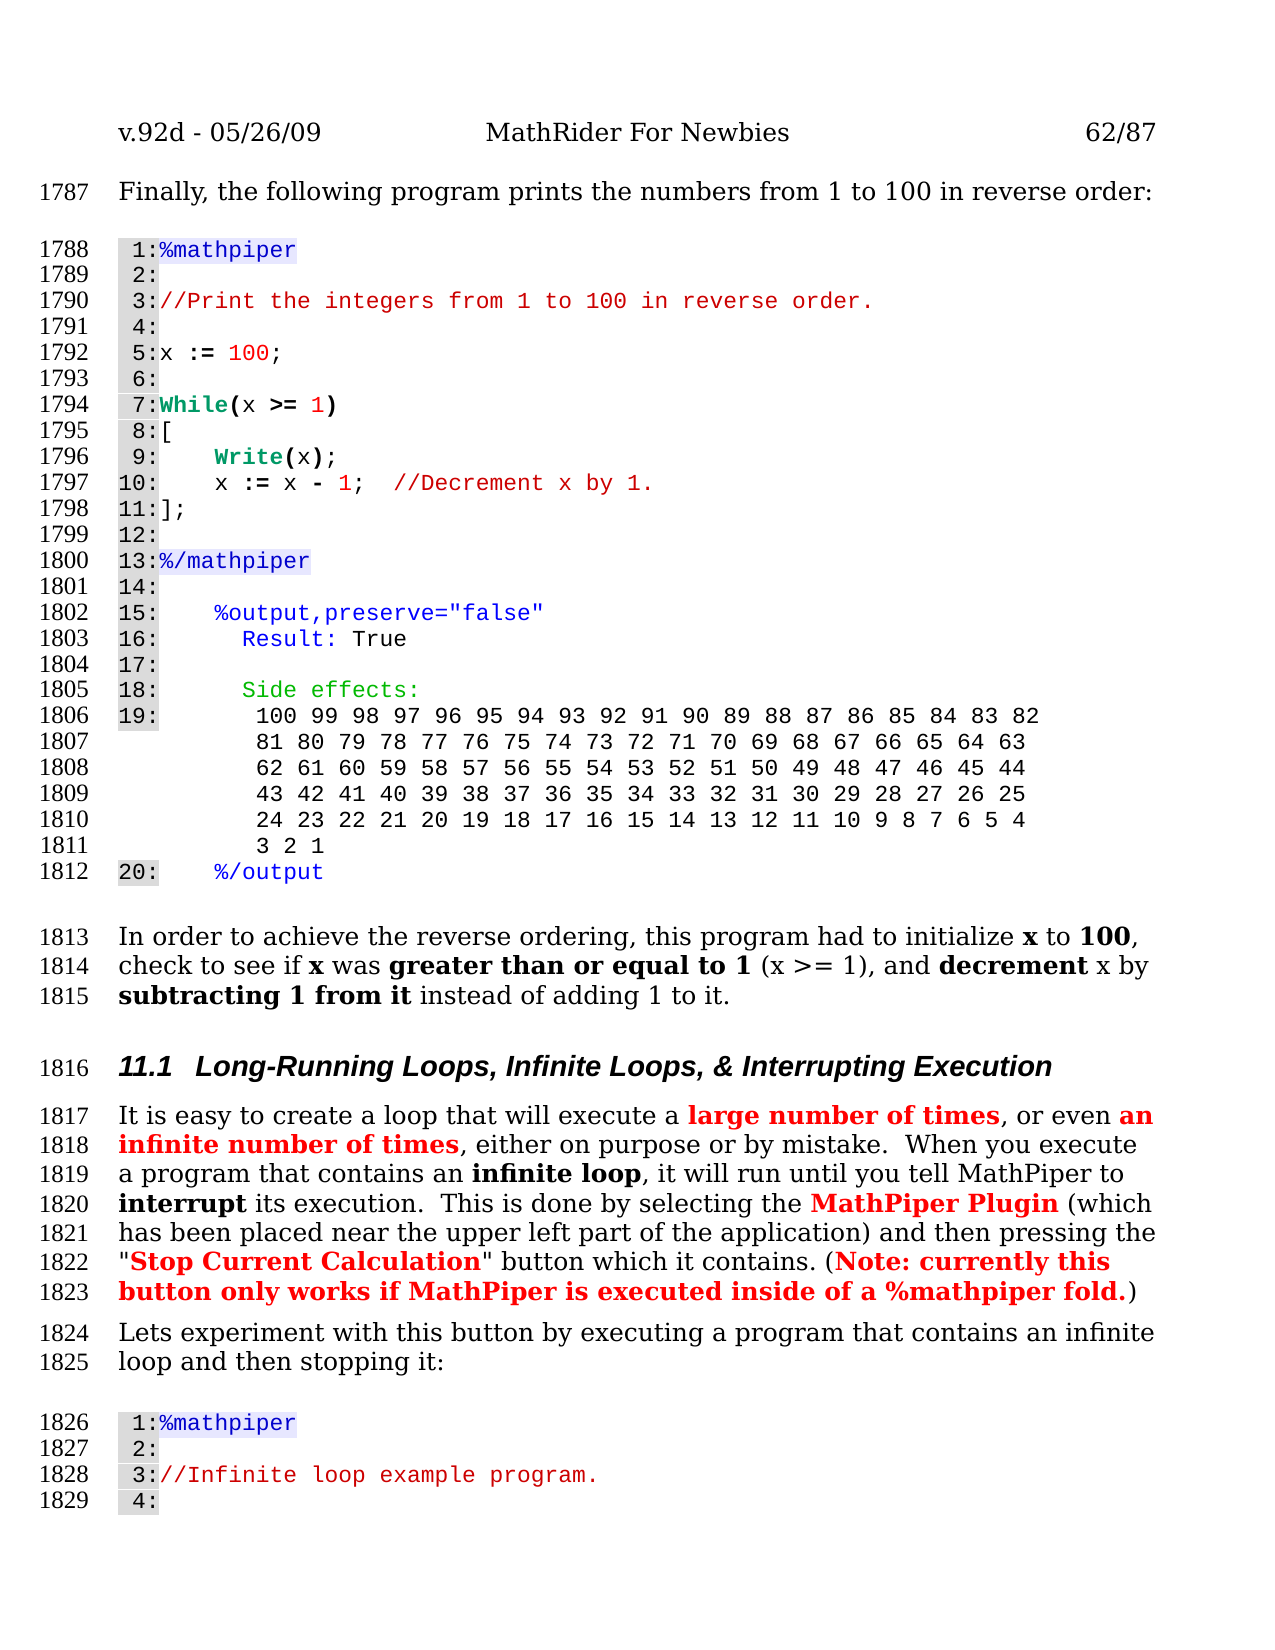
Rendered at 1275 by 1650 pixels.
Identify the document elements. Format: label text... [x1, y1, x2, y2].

text 1:%mathpiper [118, 1412, 1157, 1438]
text 81 80 79 78 77 76 75 74 73 72 71 70 69 68 67 66 65 64 63 [118, 731, 1157, 757]
text It is easy to create a loop that will execute a large number of times, or even an infinite number of times, either on purpose or by mistake. When you execute a program that contains an infinite loop, it will run until you tell MathPiper to interrupt its execution. This is done by selecting the MathPiper Plugin (which has been placed near the upper left part of the application) and then pressing the "Stop Current Calculation" button which it contains. (Note: currently this button only works if MathPiper is executed inside of a %mathpiper fold.) [118, 1101, 1157, 1306]
text 1:%mathpiper [118, 238, 1157, 264]
text 4: [118, 316, 1157, 342]
text In order to achieve the reverse ordering, this program had to initialize x to 100, check to see if x was greater than or equal to 1 (x >= 1), and decrement x by subtracting 1 from it instead of adding 1 to it. [118, 922, 1157, 1010]
text 2: [118, 264, 1157, 290]
text 9: Write(x); [118, 445, 1157, 471]
text 3://Print the integers from 1 to 100 in reverse order. [118, 290, 1157, 316]
text 3 2 1 [118, 834, 1157, 860]
subtitle Long-Running Loops, Infinite Loops, & Interrupting Execution [118, 1049, 1157, 1083]
text 3://Infinite loop example program. [118, 1463, 1157, 1489]
text 13:%/mathpiper [118, 549, 1157, 575]
text 8:[ [118, 419, 1157, 445]
text Finally, the following program prints the numbers from 1 to 100 in reverse order: [118, 177, 1157, 206]
text 24 23 22 21 20 19 18 17 16 15 14 13 12 11 10 9 8 7 6 5 4 [118, 808, 1157, 834]
text 20: %/output [118, 860, 1157, 886]
text Lets experiment with this button by executing a program that contains an infinite loop and then stopping it: [118, 1318, 1157, 1376]
text 15: %output,preserve="false" [118, 601, 1157, 627]
text 6: [118, 368, 1157, 393]
text 2: [118, 1438, 1157, 1463]
text 7:While(x >= 1) [118, 393, 1157, 419]
text 12: [118, 523, 1157, 549]
text 11:]; [118, 497, 1157, 523]
text 17: [118, 653, 1157, 679]
text 5:x := 100; [118, 342, 1157, 368]
text 10: x := x - 1; //Decrement x by 1. [118, 471, 1157, 497]
text 4: [118, 1489, 1157, 1515]
text 14: [118, 575, 1157, 601]
text 18: Side effects: [118, 679, 1157, 705]
text 19: 100 99 98 97 96 95 94 93 92 91 90 89 88 87 86 85 84 83 82 [118, 705, 1157, 731]
text 16: Result: True [118, 627, 1157, 653]
text 62 61 60 59 58 57 56 55 54 53 52 51 50 49 48 47 46 45 44 [118, 757, 1157, 783]
text 43 42 41 40 39 38 37 36 35 34 33 32 31 30 29 28 27 26 25 [118, 783, 1157, 808]
